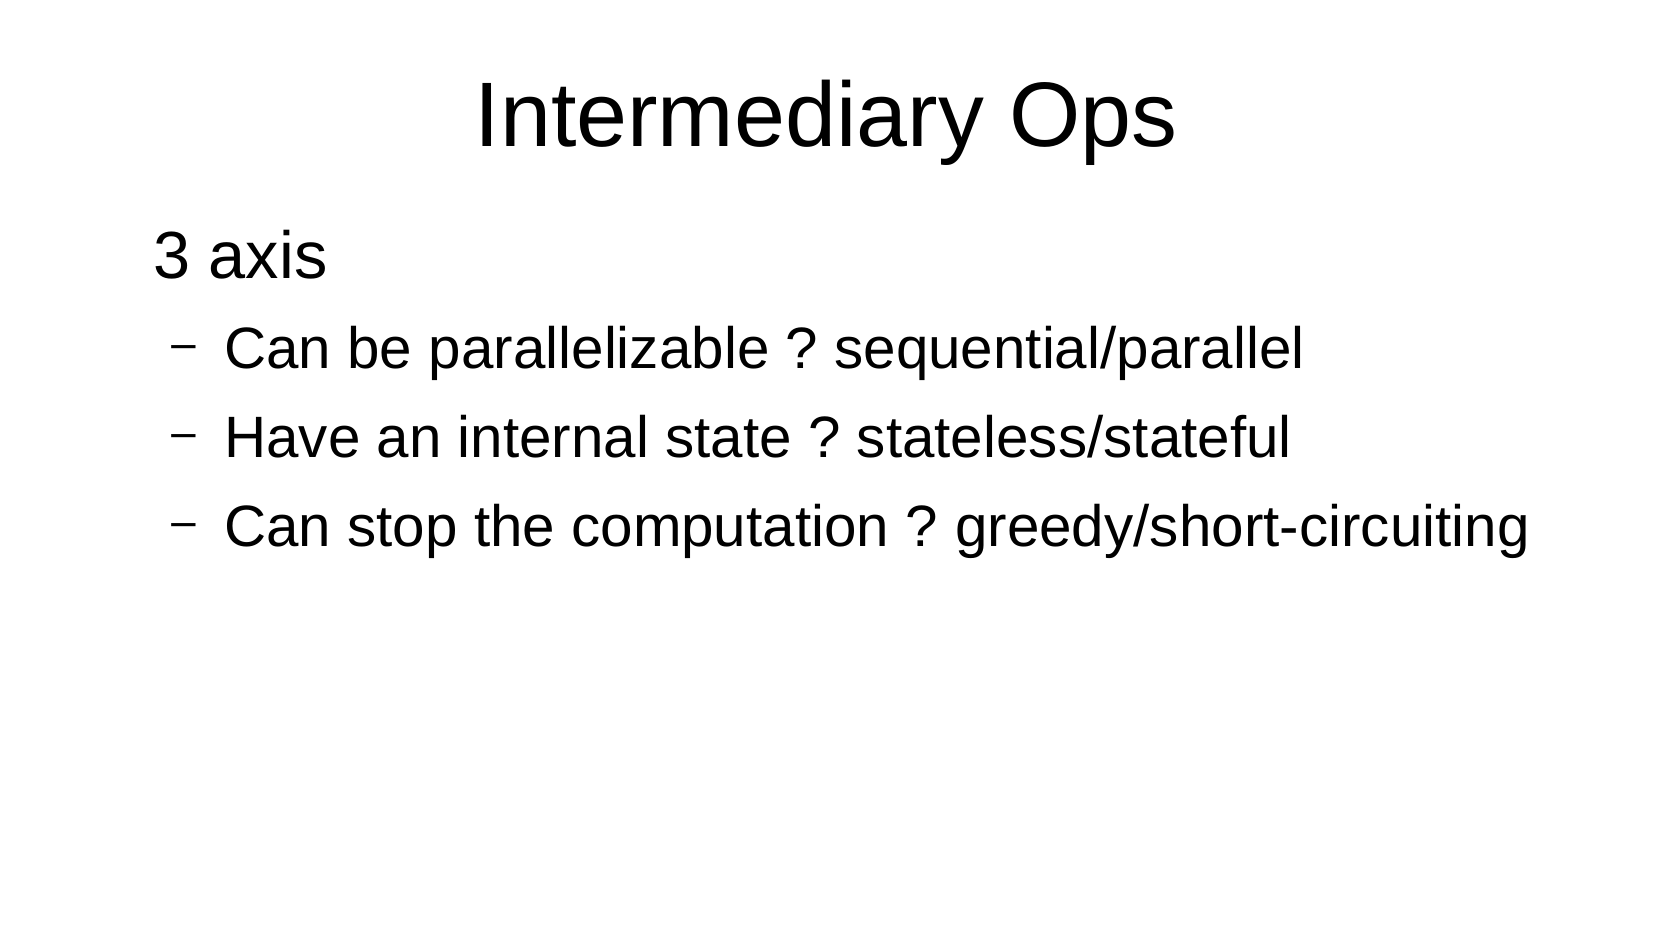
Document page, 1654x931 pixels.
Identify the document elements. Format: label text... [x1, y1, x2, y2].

title Intermediary Ops [82, 37, 1571, 193]
list 3 axis Can be parallelizable ? sequential/parallel Have an internal state ? stateless/stateful Can stop the computation ? greedy/short-circuiting [82, 217, 1571, 758]
